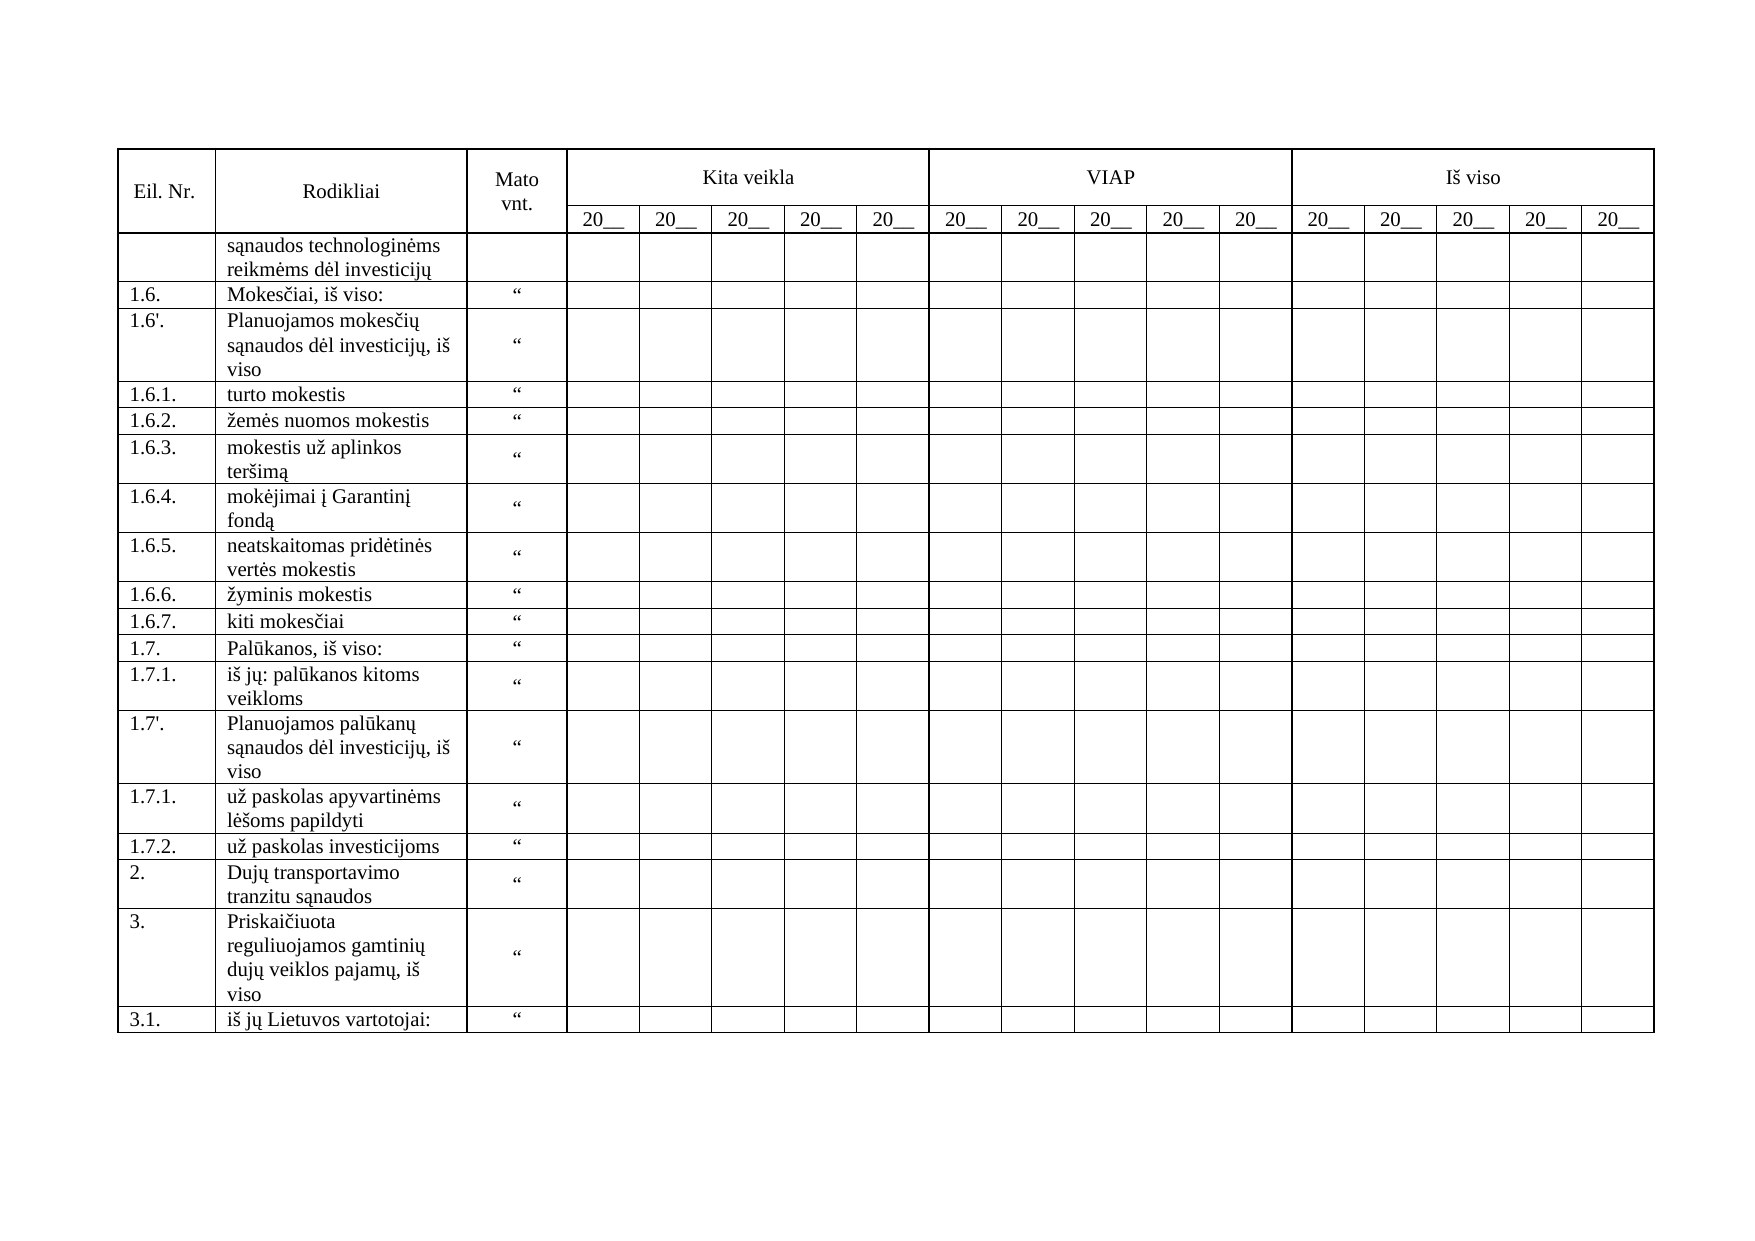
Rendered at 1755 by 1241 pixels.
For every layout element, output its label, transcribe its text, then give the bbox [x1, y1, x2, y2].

table_cell [930, 635, 1001, 661]
table_cell [1510, 834, 1581, 859]
table_cell Planuojamos palūkanų sąnaudos dėl investicijų, iš viso [216, 711, 466, 783]
table_cell [1220, 834, 1291, 859]
table_cell [857, 533, 928, 581]
table_cell Palūkanos, iš viso: [216, 635, 466, 661]
table_cell [1582, 662, 1653, 710]
table_cell [568, 282, 639, 307]
table_cell [857, 860, 928, 908]
table_cell [1293, 860, 1364, 908]
table_cell [640, 234, 711, 281]
table_header Iš viso [1293, 150, 1653, 205]
table_cell [1365, 711, 1436, 783]
table_cell [568, 1007, 639, 1032]
table_cell 3.1. [119, 1007, 215, 1032]
table_cell [1075, 435, 1146, 483]
table_cell [1220, 860, 1291, 908]
table_cell [930, 609, 1001, 634]
table_cell [1075, 834, 1146, 859]
table_cell “ [468, 408, 566, 434]
table_cell [785, 909, 856, 1006]
table_cell [1365, 282, 1436, 307]
table_cell [1365, 834, 1436, 859]
table_cell [785, 635, 856, 661]
table_cell [568, 408, 639, 434]
table_cell [1293, 309, 1364, 381]
table_cell [785, 609, 856, 634]
table_cell [785, 435, 856, 483]
table_cell [1002, 408, 1074, 434]
table_cell 20__ [1582, 206, 1653, 232]
table_cell [1437, 711, 1509, 783]
table_cell [712, 533, 784, 581]
table_cell [1365, 1007, 1436, 1032]
table_cell [1365, 662, 1436, 710]
table_cell [1002, 662, 1074, 710]
table_cell 20__ [1293, 206, 1364, 232]
table_cell [640, 309, 711, 381]
table_cell [1582, 435, 1653, 483]
table_cell [1002, 784, 1074, 832]
table_cell [1293, 784, 1364, 832]
table_cell 20__ [1075, 206, 1146, 232]
table_cell “ [468, 1007, 566, 1032]
table_cell [1220, 609, 1291, 634]
table_cell [1220, 582, 1291, 608]
table_cell [1582, 582, 1653, 608]
table_cell [1075, 382, 1146, 407]
table_cell [1293, 282, 1364, 307]
table_cell 20__ [1220, 206, 1291, 232]
table_cell kiti mokesčiai [216, 609, 466, 634]
table_cell [1002, 834, 1074, 859]
table_cell [1293, 408, 1364, 434]
table_cell [1147, 609, 1219, 634]
table_cell [1510, 533, 1581, 581]
table_cell “ [468, 635, 566, 661]
table_cell [1582, 382, 1653, 407]
table_cell [568, 635, 639, 661]
table_cell [1147, 662, 1219, 710]
table_cell [1002, 282, 1074, 307]
table_cell [1220, 533, 1291, 581]
table_cell [930, 834, 1001, 859]
table_cell “ [468, 533, 566, 581]
table_cell [785, 582, 856, 608]
table_cell [1582, 909, 1653, 1006]
table_header VIAP [930, 150, 1291, 205]
table_cell [857, 711, 928, 783]
table_cell [568, 784, 639, 832]
table_cell [1582, 533, 1653, 581]
table_cell [712, 662, 784, 710]
table_cell [785, 860, 856, 908]
table_cell [640, 435, 711, 483]
table_cell 20__ [1365, 206, 1436, 232]
table_cell [1365, 408, 1436, 434]
table_cell [568, 711, 639, 783]
table_cell [930, 282, 1001, 307]
table_cell [1220, 408, 1291, 434]
table_cell [568, 309, 639, 381]
table_cell [785, 662, 856, 710]
table_cell 2. [119, 860, 215, 908]
table_cell [568, 582, 639, 608]
table_cell [785, 282, 856, 307]
table_cell [1437, 533, 1509, 581]
table_cell [1220, 435, 1291, 483]
table_cell [640, 484, 711, 532]
table_cell [1147, 784, 1219, 832]
table_cell [1437, 435, 1509, 483]
table_cell 20__ [930, 206, 1001, 232]
table_cell [712, 382, 784, 407]
table_cell [1147, 309, 1219, 381]
table_cell [1075, 533, 1146, 581]
table_cell [1147, 860, 1219, 908]
table_cell [1075, 909, 1146, 1006]
table_cell [568, 382, 639, 407]
table_cell [857, 609, 928, 634]
table_cell [1510, 382, 1581, 407]
table_cell [1582, 860, 1653, 908]
table_cell [1365, 635, 1436, 661]
table_cell [930, 234, 1001, 281]
table_cell [568, 234, 639, 281]
table_cell [857, 408, 928, 434]
table_cell [1365, 382, 1436, 407]
table_cell 20__ [568, 206, 639, 232]
table_cell [1293, 711, 1364, 783]
table_cell “ [468, 382, 566, 407]
table_cell 1.7.2. [119, 834, 215, 859]
table_cell [1002, 309, 1074, 381]
table_cell [930, 909, 1001, 1006]
table_cell [1365, 784, 1436, 832]
table_cell “ [468, 609, 566, 634]
table_cell [1147, 408, 1219, 434]
table_cell [1147, 582, 1219, 608]
table_cell “ [468, 784, 566, 832]
table_cell [640, 582, 711, 608]
table_cell [930, 382, 1001, 407]
table_cell [1510, 909, 1581, 1006]
table_cell [785, 382, 856, 407]
table_cell “ [468, 484, 566, 532]
table_cell Dujų transportavimo tranzitu sąnaudos [216, 860, 466, 908]
table_cell [712, 282, 784, 307]
table_cell 1.6.6. [119, 582, 215, 608]
table_cell [568, 662, 639, 710]
table_cell žyminis mokestis [216, 582, 466, 608]
table_cell [712, 1007, 784, 1032]
table_cell Priskaičiuota reguliuojamos gamtinių dujų veiklos pajamų, iš viso [216, 909, 466, 1006]
table_cell [930, 860, 1001, 908]
table_cell [857, 909, 928, 1006]
table_cell iš jų Lietuvos vartotojai: [216, 1007, 466, 1032]
table_cell [712, 635, 784, 661]
table_cell [640, 408, 711, 434]
table_cell 20__ [1437, 206, 1509, 232]
table_cell 1.6.1. [119, 382, 215, 407]
table_cell 1.7.1. [119, 662, 215, 710]
table_cell [1437, 282, 1509, 307]
table_cell [1002, 711, 1074, 783]
table_cell [1510, 711, 1581, 783]
table_cell [1002, 484, 1074, 532]
table_cell mokestis už aplinkos teršimą [216, 435, 466, 483]
table_cell [1147, 533, 1219, 581]
table_cell [1582, 711, 1653, 783]
table_cell [1365, 234, 1436, 281]
table_cell [1147, 909, 1219, 1006]
table_cell [1075, 234, 1146, 281]
table_cell [1075, 1007, 1146, 1032]
table_cell [1437, 635, 1509, 661]
table_cell turto mokestis [216, 382, 466, 407]
table_cell [785, 1007, 856, 1032]
table_cell [785, 533, 856, 581]
table_cell [1365, 484, 1436, 532]
table_cell [568, 860, 639, 908]
table_cell [712, 309, 784, 381]
table_cell [930, 662, 1001, 710]
table_cell [640, 784, 711, 832]
table_cell [930, 408, 1001, 434]
table_cell 1.6.5. [119, 533, 215, 581]
table_cell žemės nuomos mokestis [216, 408, 466, 434]
table_cell [1510, 309, 1581, 381]
table_cell [1510, 662, 1581, 710]
table_cell [1437, 609, 1509, 634]
table_cell [1365, 533, 1436, 581]
table_cell [1220, 484, 1291, 532]
table_cell [712, 909, 784, 1006]
table_cell [1365, 909, 1436, 1006]
table_cell [1293, 635, 1364, 661]
table_cell 3. [119, 909, 215, 1006]
table_cell [640, 834, 711, 859]
table_cell 20__ [1002, 206, 1074, 232]
table_cell [857, 1007, 928, 1032]
table_cell [1582, 309, 1653, 381]
table_cell už paskolas investicijoms [216, 834, 466, 859]
table_cell [1582, 408, 1653, 434]
table_cell [1437, 1007, 1509, 1032]
table_cell [785, 711, 856, 783]
table_cell [785, 408, 856, 434]
table_cell “ [468, 435, 566, 483]
table_cell [1002, 860, 1074, 908]
table_cell 1.6.7. [119, 609, 215, 634]
table_cell [785, 234, 856, 281]
table_cell [1293, 484, 1364, 532]
table_cell “ [468, 711, 566, 783]
table_cell [1147, 711, 1219, 783]
table_cell 1.6'. [119, 309, 215, 381]
table_cell [1002, 533, 1074, 581]
table_cell 1.6.4. [119, 484, 215, 532]
table_cell [1437, 484, 1509, 532]
table_cell [1220, 309, 1291, 381]
table_cell [1437, 582, 1509, 608]
table_cell [712, 784, 784, 832]
table_cell [1293, 909, 1364, 1006]
table_cell [1582, 635, 1653, 661]
table_cell [1437, 860, 1509, 908]
table_cell [1075, 309, 1146, 381]
table_cell [857, 635, 928, 661]
table_cell [1147, 382, 1219, 407]
table_cell [930, 484, 1001, 532]
table_cell [1220, 784, 1291, 832]
table_cell [1293, 1007, 1364, 1032]
table_cell “ [468, 834, 566, 859]
table_cell [1510, 484, 1581, 532]
table_cell [1582, 484, 1653, 532]
table_cell [1293, 234, 1364, 281]
table_cell [1075, 784, 1146, 832]
table_cell 20__ [640, 206, 711, 232]
table_cell [1075, 635, 1146, 661]
table_cell [640, 909, 711, 1006]
table_cell [1075, 582, 1146, 608]
table_header Rodikliai [216, 150, 466, 232]
table_cell [930, 582, 1001, 608]
table_cell 1.7.1. [119, 784, 215, 832]
table_cell [1147, 234, 1219, 281]
table_cell 1.6.3. [119, 435, 215, 483]
table_cell [1220, 282, 1291, 307]
table_cell [1582, 1007, 1653, 1032]
table_cell [1002, 582, 1074, 608]
table_cell [1437, 784, 1509, 832]
table_cell “ [468, 860, 566, 908]
table_cell “ [468, 909, 566, 1006]
table_cell [1582, 234, 1653, 281]
table_cell [640, 711, 711, 783]
table_cell [1075, 711, 1146, 783]
table_cell [1293, 662, 1364, 710]
table_cell [1437, 382, 1509, 407]
table_header Mato vnt. [468, 150, 566, 232]
table_cell [1365, 860, 1436, 908]
table_cell [1220, 635, 1291, 661]
table_cell [1582, 784, 1653, 832]
table_cell [1437, 909, 1509, 1006]
table_cell [1147, 282, 1219, 307]
table_cell [1437, 408, 1509, 434]
table_cell [857, 834, 928, 859]
table_cell [640, 1007, 711, 1032]
table_cell [1293, 834, 1364, 859]
table_cell [857, 309, 928, 381]
table_cell [857, 582, 928, 608]
table_header Kita veikla [568, 150, 928, 205]
table_cell [119, 234, 215, 281]
table_cell [930, 711, 1001, 783]
table_cell [1510, 635, 1581, 661]
table_header Eil. Nr. [119, 150, 215, 232]
table_cell [1002, 909, 1074, 1006]
table_cell [1437, 234, 1509, 281]
table_cell [930, 1007, 1001, 1032]
table_cell [640, 860, 711, 908]
table_cell [712, 711, 784, 783]
table_cell [1582, 609, 1653, 634]
table_cell [712, 609, 784, 634]
table_cell [1002, 234, 1074, 281]
table_cell [857, 784, 928, 832]
table_cell [1365, 582, 1436, 608]
table_cell [712, 582, 784, 608]
table_cell [1510, 582, 1581, 608]
table_cell [712, 234, 784, 281]
table_cell [1075, 609, 1146, 634]
table_cell [1147, 834, 1219, 859]
table_cell sąnaudos technologinėms reikmėms dėl investicijų [216, 234, 466, 281]
table_cell [712, 408, 784, 434]
table_cell [1147, 484, 1219, 532]
table_cell [930, 309, 1001, 381]
table_cell [1293, 582, 1364, 608]
table_cell [785, 834, 856, 859]
table_cell [712, 435, 784, 483]
table_cell [568, 909, 639, 1006]
table_cell [1147, 1007, 1219, 1032]
table_cell [568, 834, 639, 859]
table_cell [1437, 309, 1509, 381]
table_cell [1510, 1007, 1581, 1032]
table_cell [468, 234, 566, 281]
table_cell [857, 662, 928, 710]
table_cell [1510, 408, 1581, 434]
table_cell 20__ [1510, 206, 1581, 232]
table_cell [1075, 860, 1146, 908]
table_cell Planuojamos mokesčių sąnaudos dėl investicijų, iš viso [216, 309, 466, 381]
table_cell [857, 282, 928, 307]
table_cell iš jų: palūkanos kitoms veikloms [216, 662, 466, 710]
table_cell [857, 382, 928, 407]
table_cell [1220, 662, 1291, 710]
table_cell “ [468, 582, 566, 608]
table_cell [857, 435, 928, 483]
table_cell [640, 635, 711, 661]
table_cell 1.7. [119, 635, 215, 661]
table_cell [1075, 408, 1146, 434]
table_cell [568, 533, 639, 581]
table_cell [1075, 662, 1146, 710]
table_cell “ [468, 282, 566, 307]
table_cell už paskolas apyvartinėms lėšoms papildyti [216, 784, 466, 832]
table_cell [640, 662, 711, 710]
table_cell [1293, 609, 1364, 634]
table_cell [930, 784, 1001, 832]
table_cell [1510, 609, 1581, 634]
table_cell [568, 484, 639, 532]
table_cell 1.6. [119, 282, 215, 307]
table_cell [1293, 382, 1364, 407]
table_cell [1510, 435, 1581, 483]
table_cell [1365, 435, 1436, 483]
table_cell [1002, 382, 1074, 407]
table_cell [1002, 1007, 1074, 1032]
table_cell [1437, 662, 1509, 710]
table_cell [1002, 609, 1074, 634]
table_cell [1293, 435, 1364, 483]
table_cell [1220, 711, 1291, 783]
table_cell [640, 282, 711, 307]
table_cell [1002, 635, 1074, 661]
table_cell 20__ [1147, 206, 1219, 232]
table_cell 1.6.2. [119, 408, 215, 434]
table_cell “ [468, 662, 566, 710]
table_cell 1.7'. [119, 711, 215, 783]
table_cell [1220, 382, 1291, 407]
table_cell [930, 533, 1001, 581]
table_cell mokėjimai į Garantinį fondą [216, 484, 466, 532]
table_cell [1220, 1007, 1291, 1032]
table_cell [1582, 834, 1653, 859]
table_cell [640, 382, 711, 407]
table_cell [857, 484, 928, 532]
table_cell [930, 435, 1001, 483]
table_cell [785, 484, 856, 532]
table_cell [712, 860, 784, 908]
table_cell [1147, 635, 1219, 661]
table_cell [785, 309, 856, 381]
table_cell [640, 533, 711, 581]
table_cell [712, 484, 784, 532]
table_cell 20__ [857, 206, 928, 232]
table_cell [1002, 435, 1074, 483]
table_cell [1220, 909, 1291, 1006]
table_cell [568, 435, 639, 483]
table_cell [1510, 282, 1581, 307]
table_cell [1582, 282, 1653, 307]
table_cell Mokesčiai, iš viso: [216, 282, 466, 307]
table_cell [1220, 234, 1291, 281]
table_cell [1365, 309, 1436, 381]
table_cell [785, 784, 856, 832]
table_cell [640, 609, 711, 634]
table_cell [1437, 834, 1509, 859]
table_cell [1510, 234, 1581, 281]
table_cell [1293, 533, 1364, 581]
table_cell “ [468, 309, 566, 381]
table_cell [857, 234, 928, 281]
table_cell 20__ [712, 206, 784, 232]
table_cell neatskaitomas pridėtinės vertės mokestis [216, 533, 466, 581]
table_cell [568, 609, 639, 634]
table_cell [1075, 282, 1146, 307]
table_cell [1147, 435, 1219, 483]
table_cell [712, 834, 784, 859]
table_cell [1075, 484, 1146, 532]
table_cell [1365, 609, 1436, 634]
table_cell [1510, 860, 1581, 908]
table_cell [1510, 784, 1581, 832]
table_cell 20__ [785, 206, 856, 232]
